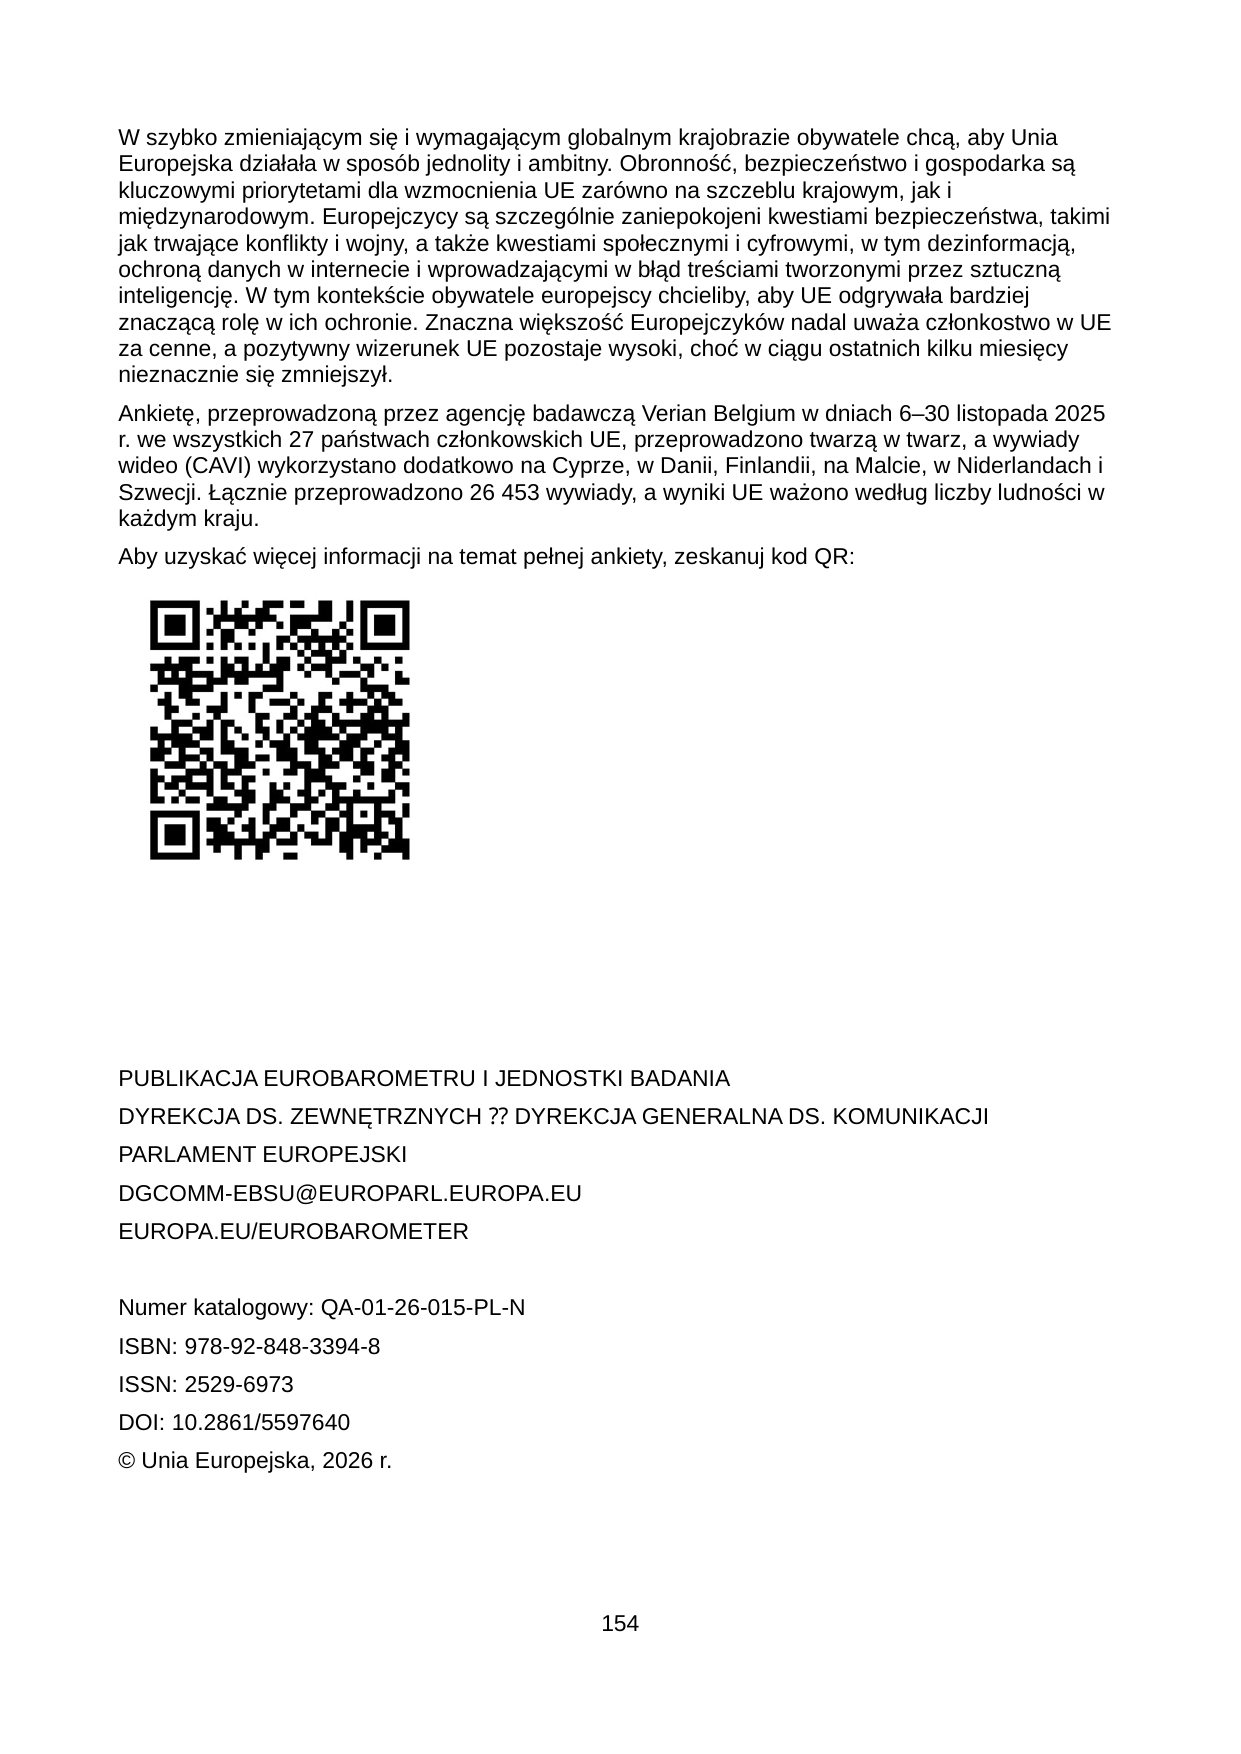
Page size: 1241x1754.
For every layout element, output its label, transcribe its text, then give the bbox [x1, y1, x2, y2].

text DOI: 10.2861/5597640 [118, 1409, 1122, 1435]
text PUBLIKACJA EUROBAROMETRU I JEDNOSTKI BADANIA [118, 1065, 1122, 1091]
text ISBN: 978-92-848-3394-8 [118, 1333, 1122, 1359]
text PARLAMENT EUROPEJSKI [118, 1141, 1122, 1168]
text © Unia Europejska, 2026 r. [118, 1447, 1122, 1474]
text W szybko zmieniającym się i wymagającym globalnym krajobrazie obywatele chcą, aby Unia Europejska działała w sposób jednolity i ambitny. Obronność, bezpieczeństwo i gospodarka są kluczowymi priorytetami dla wzmocnienia UE zarówno na szczeblu krajowym, jak i międzynarodowym. Europejczycy są szczególnie zaniepokojeni kwestiami bezpieczeństwa, takimi jak trwające konflikty i wojny, a także kwestiami społecznymi i cyfrowymi, w tym dezinformacją, ochroną danych w internecie i wprowadzającymi w błąd treściami tworzonymi przez sztuczną inteligencję. W tym kontekście obywatele europejscy chcieliby, aby UE odgrywała bardziej znaczącą rolę w ich ochronie. Znaczna większość Europejczyków nadal uważa członkostwo w UE za cenne, a pozytywny wizerunek UE pozostaje wysoki, choć w ciągu ostatnich kilku miesięcy nieznacznie się zmniejszył. [118, 124, 1122, 388]
text EUROPA.EU/EUROBAROMETER [118, 1218, 1122, 1244]
text DYREKCJA DS. ZEWNĘTRZNYCH ⁇ DYREKCJA GENERALNA DS. KOMUNIKACJI [118, 1103, 1122, 1129]
text Aby uzyskać więcej informacji na temat pełnej ankiety, zeskanuj kod QR: [118, 543, 1122, 569]
text Numer katalogowy: QA-01-26-015-PL-N [118, 1294, 1122, 1321]
picture [135, 585, 424, 874]
text ISSN: 2529-6973 [118, 1371, 1122, 1397]
text DGCOMM-EBSU@EUROPARL.EUROPA.EU [118, 1180, 1122, 1206]
text Ankietę, przeprowadzoną przez agencję badawczą Verian Belgium w dniach 6–30 listopada 2025 r. we wszystkich 27 państwach członkowskich UE, przeprowadzono twarzą w twarz, a wywiady wideo (CAVI) wykorzystano dodatkowo na Cyprze, w Danii, Finlandii, na Malcie, w Niderlandach i Szwecji. Łącznie przeprowadzono 26 453 wywiady, a wyniki UE ważono według liczby ludności w każdym kraju. [118, 399, 1122, 531]
